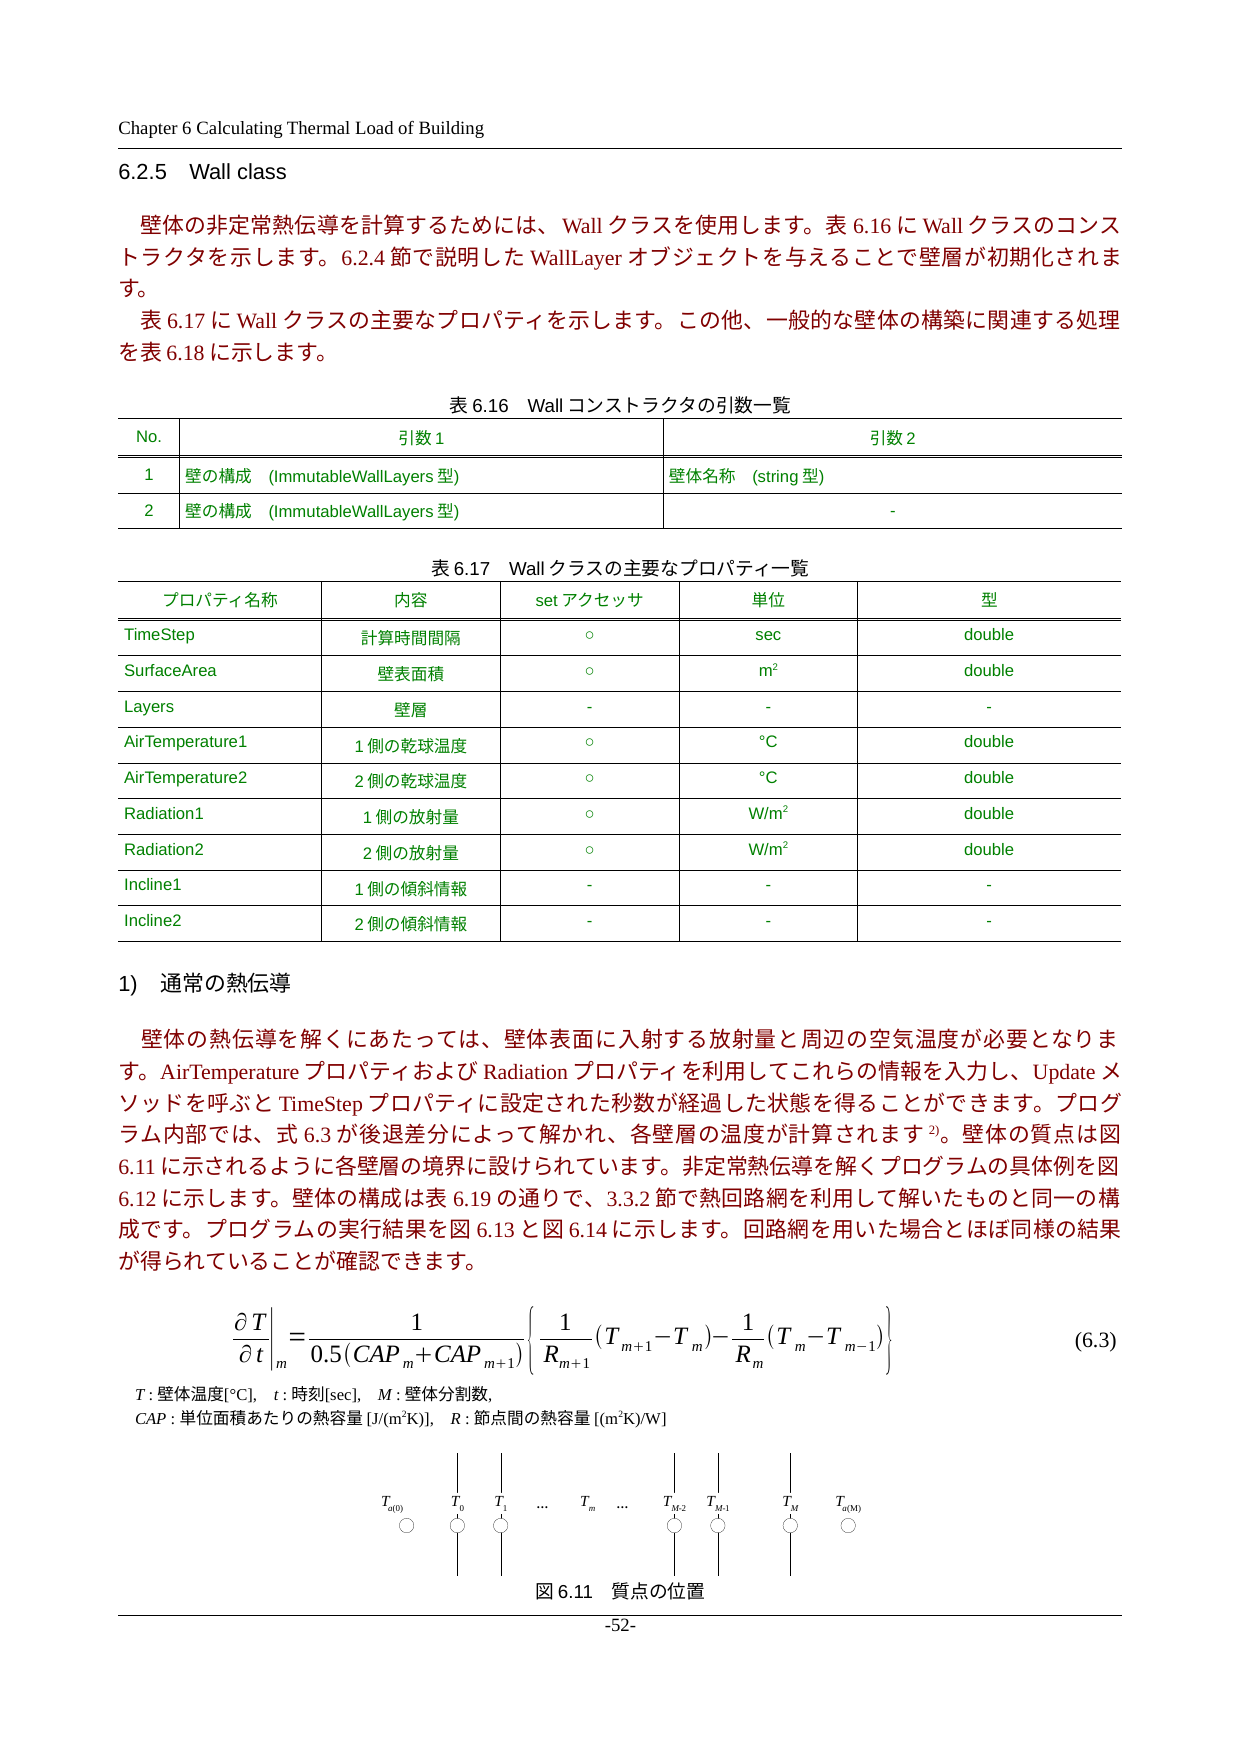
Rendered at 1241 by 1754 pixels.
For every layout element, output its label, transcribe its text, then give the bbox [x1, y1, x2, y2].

table_cell - [858, 906, 1121, 941]
text 表6.16 Wallコンストラクタの引数一覧 [118, 391, 1122, 418]
table_cell 壁体名称 (string型) [664, 458, 1122, 492]
text CAP : 単位面積あたりの熱容量 [J/(m2K)], R : 節点間の熱容量 [(m2K)/W] [118, 1405, 1122, 1429]
table_cell m2 [680, 656, 857, 691]
table_header 型 [858, 582, 1121, 617]
table_cell 1側の傾斜情報 [322, 871, 500, 905]
table_header setアクセッサ [501, 582, 679, 617]
table_cell - [501, 692, 679, 727]
table_cell 1側の放射量 [322, 799, 500, 834]
table_cell ○ [501, 799, 679, 834]
table_header No. [118, 419, 179, 454]
table_cell double [858, 728, 1121, 762]
text 壁体の非定常熱伝導を計算するためには、Wallクラスを使用します。表6.16にWallクラスのコンストラクタを示します。6.2.4節で説明したWallLayerオブジェクトを与えることで壁層が初期化されます。 [118, 208, 1122, 303]
table_cell - [680, 871, 857, 905]
table_cell ○ [501, 728, 679, 762]
table_cell W/m2 [680, 835, 857, 870]
table_cell 2 [118, 494, 179, 528]
table_header (6.3) [1010, 1300, 1122, 1381]
table_header 引数2 [664, 419, 1122, 454]
table_cell 2側の乾球温度 [322, 764, 500, 798]
table_cell 壁層 [322, 692, 500, 727]
table_cell - [858, 692, 1121, 727]
table_cell double [858, 835, 1121, 870]
table_cell 壁の構成 (ImmutableWallLayers型) [180, 494, 663, 528]
table_cell sec [680, 621, 857, 655]
text 表6.17にWallクラスの主要なプロパティを示します。この他、一般的な壁体の構築に関連する処理を表6.18に示します。 [118, 303, 1122, 366]
table_cell 1 [118, 458, 179, 492]
table_cell 2側の放射量 [322, 835, 500, 870]
text 図6.11 質点の位置 [118, 1453, 1122, 1603]
table_cell ○ [501, 621, 679, 655]
table_cell 壁表面積 [322, 656, 500, 691]
table_cell W/m2 [680, 799, 857, 834]
table_cell Radiation1 [118, 799, 321, 834]
table_cell 計算時間間隔 [322, 621, 500, 655]
table_cell - [501, 906, 679, 941]
table_cell 2側の傾斜情報 [322, 906, 500, 941]
table_cell double [858, 799, 1121, 834]
table_cell AirTemperature1 [118, 728, 321, 762]
table_cell - [664, 494, 1122, 528]
text 壁体の熱伝導を解くにあたっては、壁体表面に入射する放射量と周辺の空気温度が必要となります。AirTemperatureプロパティおよびRadiationプロパティを利用してこれらの情報を入力し、Updateメソッドを呼ぶとTimeStepプロパティに設定された秒数が経過した状態を得ることができます。プログラム内部では、式6.3が後退差分によって解かれ、各壁層の温度が計算されます2)。壁体の質点は図6.11に示されるように各壁層の境界に設けられています。非定常熱伝導を解くプログラムの具体例を図6.12に示します。壁体の構成は表6.19の通りで、3.3.2節で熱回路網を利用して解いたものと同一の構成です。プログラムの実行結果を図6.13と図6.14に示します。回路網を用いた場合とほぼ同様の結果が得られていることが確認できます。 [118, 1022, 1122, 1276]
table_cell Incline1 [118, 871, 321, 905]
table_cell °C [680, 764, 857, 798]
table_cell Radiation2 [118, 835, 321, 870]
table_cell °C [680, 728, 857, 762]
text 表6.17 Wallクラスの主要なプロパティ一覧 [118, 553, 1122, 581]
table_cell double [858, 656, 1121, 691]
table_header プロパティ名称 [118, 582, 321, 617]
text T : 壁体温度[°C], t : 時刻[sec], M : 壁体分割数, [118, 1381, 1122, 1405]
table_cell Incline2 [118, 906, 321, 941]
table_cell ○ [501, 835, 679, 870]
subtitle 通常の熱伝導 [118, 966, 1122, 998]
table_cell ○ [501, 656, 679, 691]
table_cell - [680, 906, 857, 941]
table_cell - [680, 692, 857, 727]
table_header 内容 [322, 582, 500, 617]
table_cell ○ [501, 764, 679, 798]
table_cell 壁の構成 (ImmutableWallLayers型) [180, 458, 663, 492]
table_cell AirTemperature2 [118, 764, 321, 798]
table_cell TimeStep [118, 621, 321, 655]
table_cell double [858, 764, 1121, 798]
table_header 単位 [680, 582, 857, 617]
table_header 引数1 [180, 419, 663, 454]
table_cell SurfaceArea [118, 656, 321, 691]
table_cell - [858, 871, 1121, 905]
table_cell double [858, 621, 1121, 655]
table_cell - [501, 871, 679, 905]
table_header [118, 1300, 1010, 1381]
table_cell 1側の乾球温度 [322, 728, 500, 762]
subtitle Wall class [118, 159, 1122, 184]
table_cell Layers [118, 692, 321, 727]
